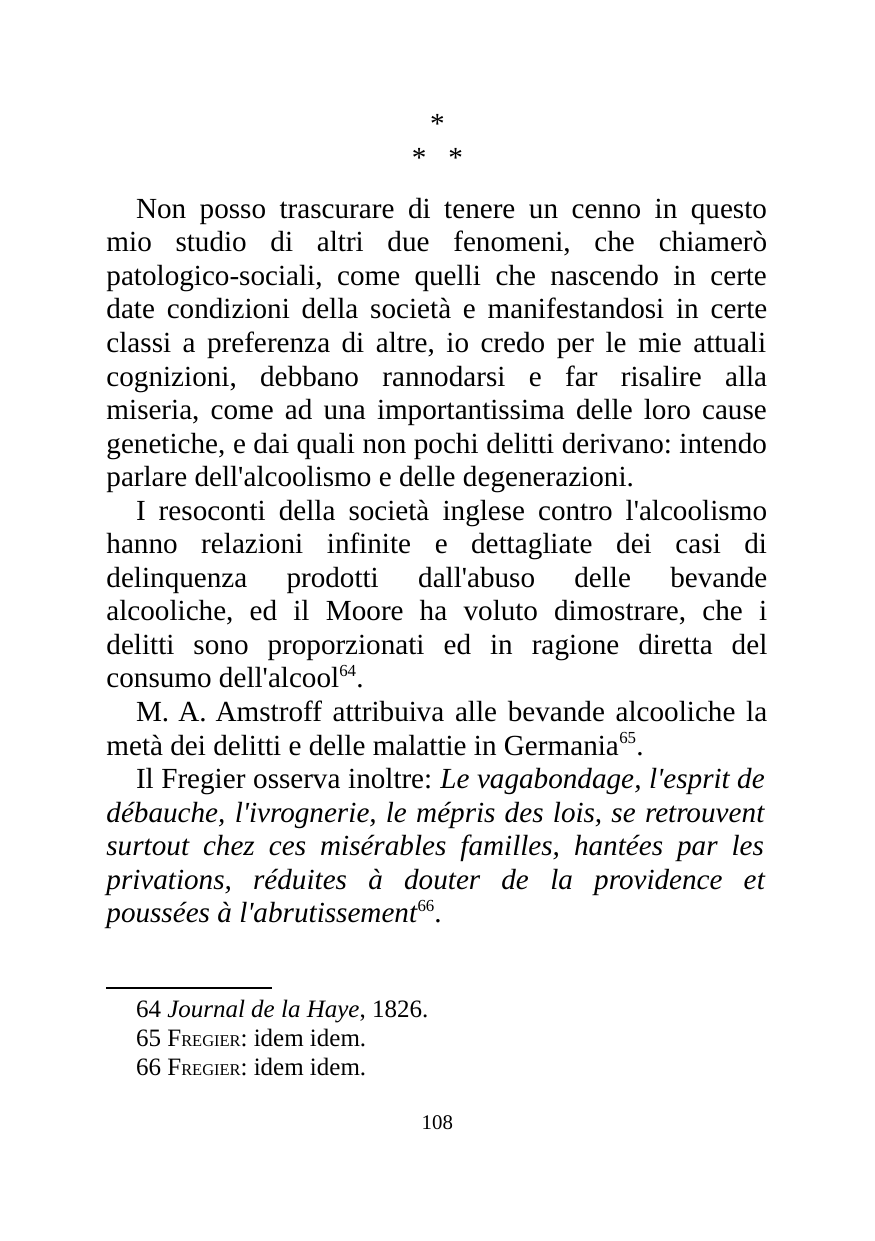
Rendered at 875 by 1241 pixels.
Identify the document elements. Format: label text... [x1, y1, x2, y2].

text Fregier: idem idem. [106, 1023, 768, 1052]
text * * * [106, 106, 768, 173]
text M. A. Amstroff attribuiva alle bevande alcooliche la metà dei delitti e delle malattie in Germania. [106, 694, 768, 761]
text I resoconti della società inglese contro l'alcoolismo hanno relazioni infinite e dettagliate dei casi di delinquenza prodotti dall'abuso delle bevande alcooliche, ed il Moore ha voluto dimostrare, che i delitti sono proporzionati ed in ragione diretta del consumo dell'alcool. [106, 493, 768, 694]
text Il Fregier osserva inoltre: Le vagabondage, l'esprit de débauche, l'ivrognerie, le mépris des lois, se retrouvent surtout chez ces misérables familles, hantées par les privations, réduites à douter de la providence et poussées à l'abrutissement. [106, 761, 768, 929]
text Journal de la Haye, 1826. [106, 994, 768, 1023]
text Non posso trascurare di tenere un cenno in questo mio studio di altri due fenomeni, che chiamerò patologico-sociali, come quelli che nascendo in certe date condizioni della società e manifestandosi in certe classi a preferenza di altre, io credo per le mie attuali cognizioni, debbano rannodarsi e far risalire alla miseria, come ad una importantissima delle loro cause genetiche, e dai quali non pochi delitti derivano: intendo parlare dell'alcoolismo e delle degenerazioni. [106, 191, 768, 493]
text Fregier: idem idem. [106, 1052, 768, 1080]
